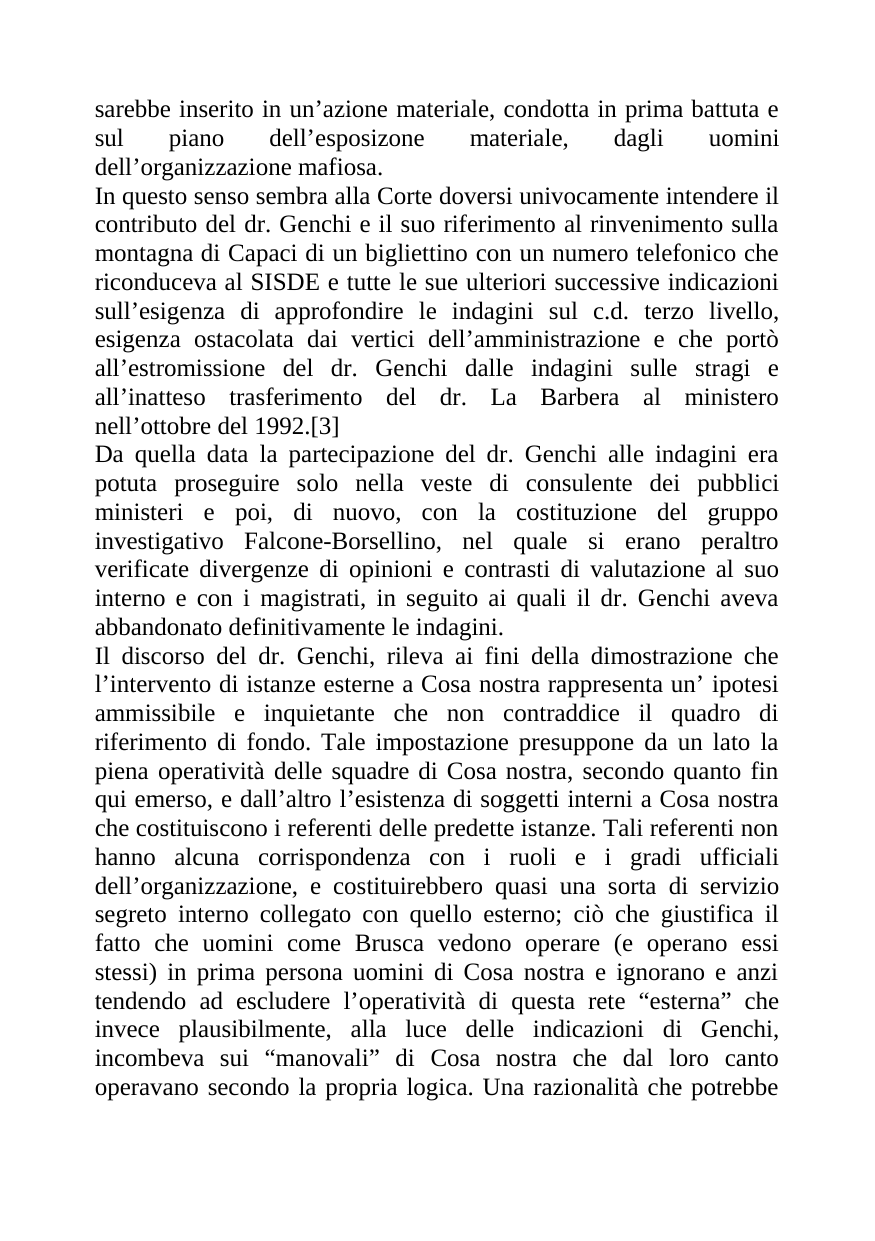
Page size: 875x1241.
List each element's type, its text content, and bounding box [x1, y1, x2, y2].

text Da quella data la partecipazione del dr. Genchi alle indagini era potuta proseguire solo nella veste di consulente dei pubblici ministeri e poi, di nuovo, con la costituzione del gruppo investigativo Falcone-Borsellino, nel quale si erano peraltro verificate divergenze di opinioni e contrasti di valutazione al suo interno e con i magistrati, in seguito ai quali il dr. Genchi aveva abbandonato definitivamente le indagini. [94, 439, 779, 641]
text In questo senso sembra alla Corte doversi univocamente intendere il contributo del dr. Genchi e il suo riferimento al rinvenimento sulla montagna di Capaci di un bigliettino con un numero telefonico che riconduceva al SISDE e tutte le sue ulteriori successive indicazioni sull’esigenza di approfondire le indagini sul c.d. terzo livello, esigenza ostacolata dai vertici dell’amministrazione e che portò all’estromissione del dr. Genchi dalle indagini sulle stragi e all’inatteso trasferimento del dr. La Barbera al ministero nell’ottobre del 1992.[3] [94, 181, 779, 439]
text Il discorso del dr. Genchi, rileva ai fini della dimostrazione che l’intervento di istanze esterne a Cosa nostra rappresenta un’ ipotesi ammissibile e inquietante che non contraddice il quadro di riferimento di fondo. Tale impostazione presuppone da un lato la piena operatività delle squadre di Cosa nostra, secondo quanto fin qui emerso, e dall’altro l’esistenza di soggetti interni a Cosa nostra che costituiscono i referenti delle predette istanze. Tali referenti non hanno alcuna corrispondenza con i ruoli e i gradi ufficiali dell’organizzazione, e costituirebbero quasi una sorta di servizio segreto interno collegato con quello esterno; ciò che giustifica il fatto che uomini come Brusca vedono operare (e operano essi stessi) in prima persona uomini di Cosa nostra e ignorano e anzi tendendo ad escludere l’operatività di questa rete “esterna” che invece plausibilmente, alla luce delle indicazioni di Genchi, incombeva sui “manovali” di Cosa nostra che dal loro canto operavano secondo la propria logica. Una razionalità che potrebbe [94, 641, 779, 1101]
text sarebbe inserito in un’azione materiale, condotta in prima battuta e sul piano dell’esposizone materiale, dagli uomini dell’organizzazione mafiosa. [94, 94, 779, 181]
